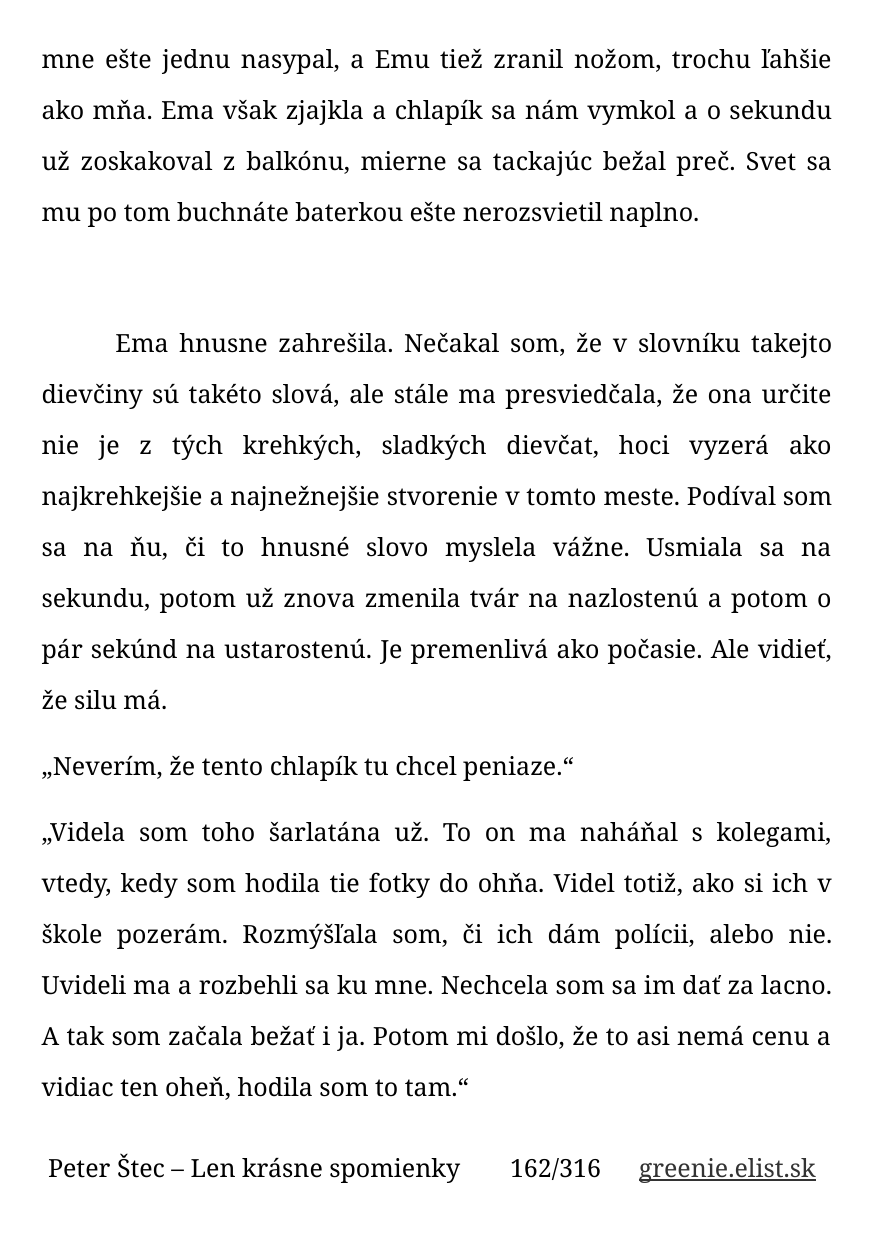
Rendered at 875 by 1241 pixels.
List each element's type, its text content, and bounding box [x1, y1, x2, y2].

text „Neverím, že tento chlapík tu chcel peniaze.“ [41, 749, 833, 783]
text mne ešte jednu nasypal, a Emu tiež zranil nožom, trochu ľahšie ako mňa. Ema však zjajkla a chlapík sa nám vymkol a o sekundu už zoskakoval z balkónu, mierne sa tackajúc bežal preč. Svet sa mu po tom buchnáte baterkou ešte nerozsvietil naplno. [41, 41, 833, 228]
text „Videla som toho šarlatána už. To on ma naháňal s kolegami, vtedy, kedy som hodila tie fotky do ohňa. Videl totiž, ako si ich v škole pozerám. Rozmýšľala som, či ich dám polícii, alebo nie. Uvideli ma a rozbehli sa ku mne. Nechcela som sa im dať za lacno. A tak som začala bežať i ja. Potom mi došlo, že to asi nemá cenu a vidiac ten oheň, hodila som to tam.“ [41, 814, 833, 1103]
text Ema hnusne zahrešila. Nečakal som, že v slovníku takejto dievčiny sú takéto slová, ale stále ma presviedčala, že ona určite nie je z tých krehkých, sladkých dievčat, hoci vyzerá ako najkrehkejšie a najnežnejšie stvorenie v tomto meste. Podíval som sa na ňu, či to hnusné slovo myslela vážne. Usmiala sa na sekundu, potom už znova zmenila tvár na nazlostenú a potom o pár sekúnd na ustarostenú. Je premenlivá ako počasie. Ale vidieť, že silu má. [41, 326, 833, 717]
